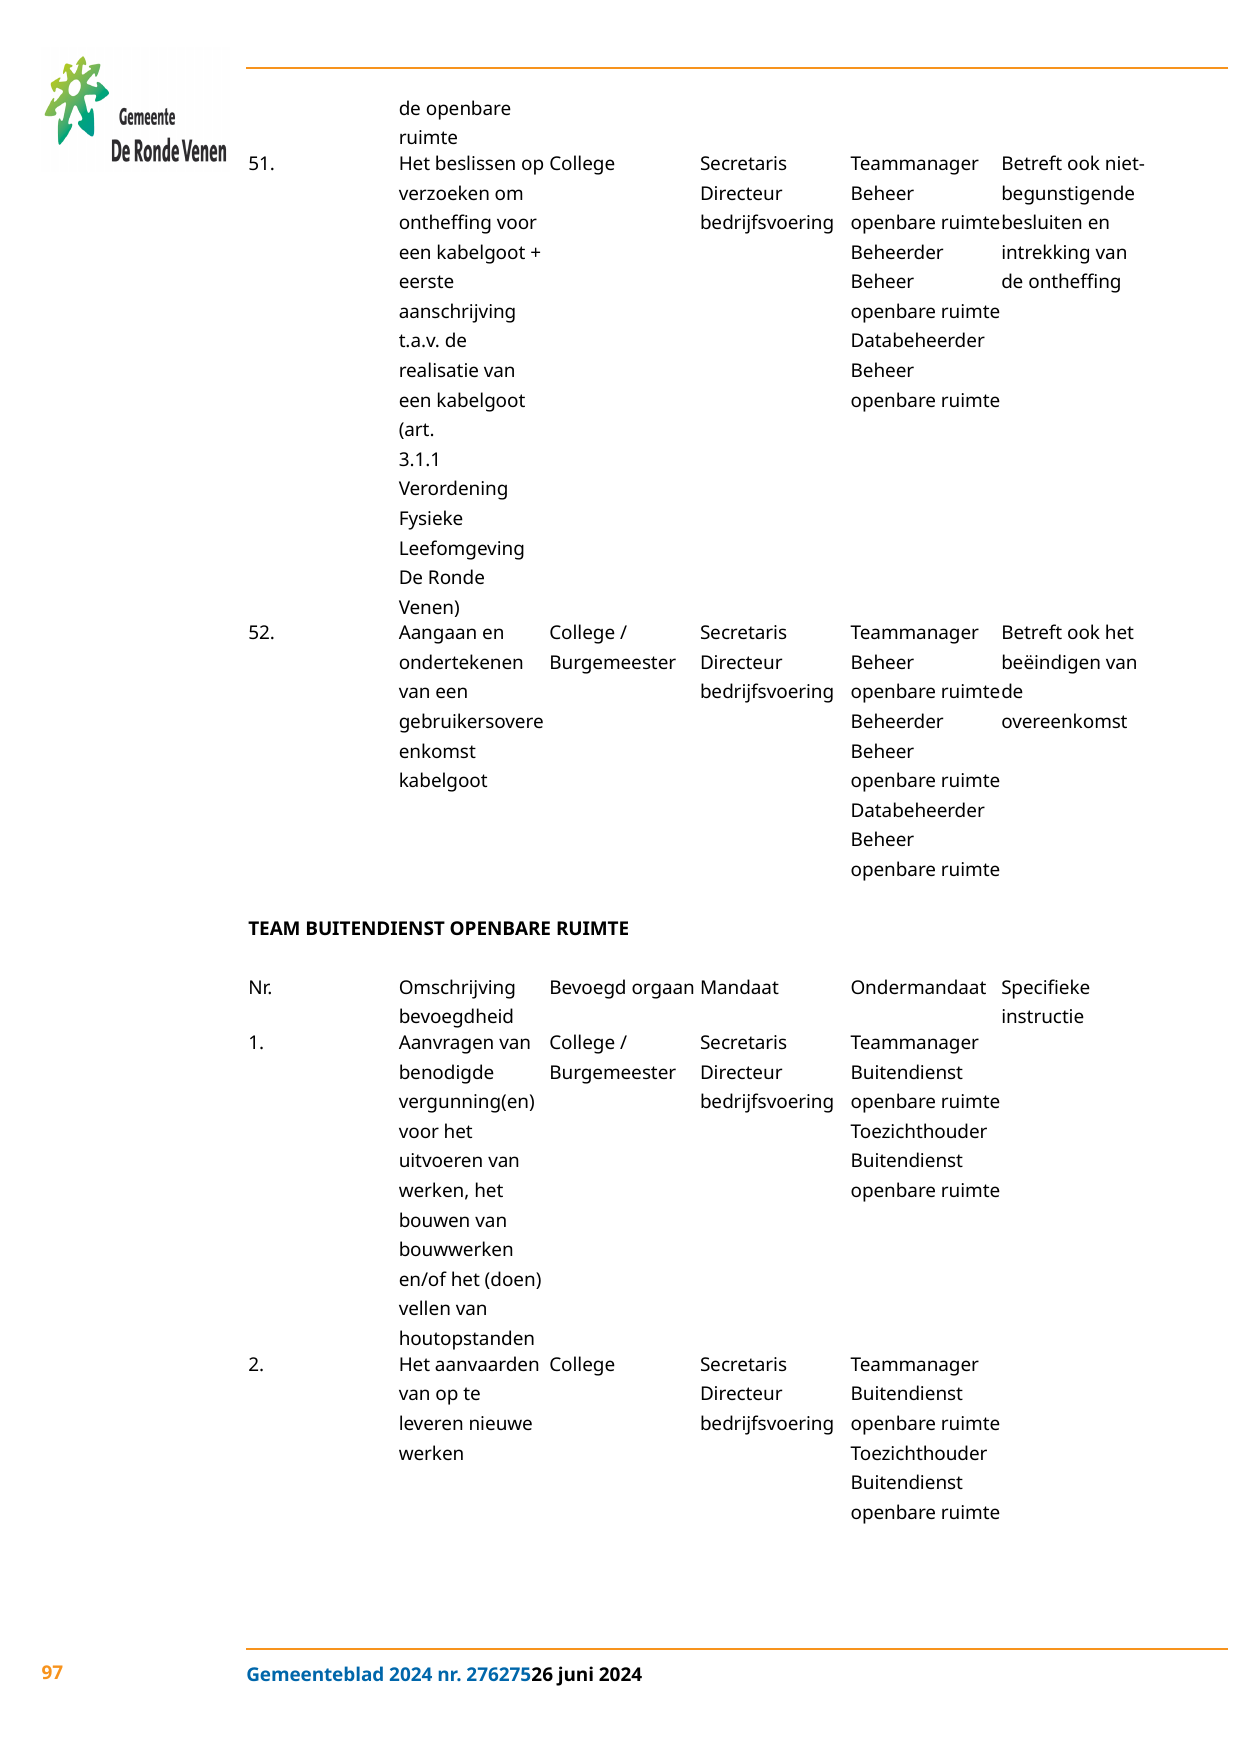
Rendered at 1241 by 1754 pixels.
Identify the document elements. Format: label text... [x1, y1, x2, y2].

table_header Nr. [248, 974, 398, 1029]
table_header Specifieke instructie [1001, 974, 1152, 1029]
table_cell Teammanager Buitendienst openbare ruimte Toezichthouder Buitendienst openbare ruimte [850, 1029, 1001, 1351]
table_cell [1001, 95, 1152, 150]
table_cell de openbare ruimte [399, 95, 549, 150]
table_cell Betreft ook niet-begunstigende besluiten en intrekking van de ontheffing [1001, 150, 1152, 619]
table_header Omschrijving bevoegdheid [399, 974, 549, 1029]
table_cell College / Burgemeester [549, 1029, 700, 1351]
table_cell 2. [248, 1351, 398, 1524]
table_cell Het beslissen op verzoeken om ontheffing voor een kabelgoot + eerste aanschrijving t.a.v. de realisatie van een kabelgoot (art. 3.1.1 Verordening Fysieke Leefomgeving De Ronde Venen) [399, 150, 549, 619]
table_header Ondermandaat [850, 974, 1001, 1029]
table_cell College / Burgemeester [549, 620, 700, 882]
text TEAM BUITENDIENST OPENBARE RUIMTE [248, 915, 1152, 941]
table_cell Aanvragen van benodigde vergunning(en) voor het uitvoeren van werken, het bouwen van bouwwerken en/of het (doen) vellen van houtopstanden [399, 1029, 549, 1351]
picture [41, 47, 231, 172]
table_cell Secretaris Directeur bedrijfsvoering [700, 150, 850, 619]
table_cell 52. [248, 620, 398, 882]
table_cell [549, 95, 700, 150]
table_cell Het aanvaarden van op te leveren nieuwe werken [399, 1351, 549, 1524]
table_cell Teammanager Beheer openbare ruimte Beheerder Beheer openbare ruimte Databeheerder Beheer openbare ruimte [850, 620, 1001, 882]
table_header Mandaat [700, 974, 850, 1029]
table_cell Aangaan en ondertekenen van een gebruikersovereenkomst kabelgoot [399, 620, 549, 882]
table_cell Secretaris Directeur bedrijfsvoering [700, 1351, 850, 1524]
table_cell Secretaris Directeur bedrijfsvoering [700, 1029, 850, 1351]
table_cell Teammanager Beheer openbare ruimte Beheerder Beheer openbare ruimte Databeheerder Beheer openbare ruimte [850, 150, 1001, 619]
table_cell College [549, 1351, 700, 1524]
table_cell 1. [248, 1029, 398, 1351]
table_header Bevoegd orgaan [549, 974, 700, 1029]
table_cell College [549, 150, 700, 619]
table_cell [1001, 1029, 1152, 1351]
table_cell 51. [248, 150, 398, 619]
table_cell Secretaris Directeur bedrijfsvoering [700, 620, 850, 882]
table_cell Teammanager Buitendienst openbare ruimte Toezichthouder Buitendienst openbare ruimte [850, 1351, 1001, 1524]
table_cell [700, 95, 850, 150]
table_cell [248, 95, 398, 150]
table_cell Betreft ook het beëindigen van de overeenkomst [1001, 620, 1152, 882]
table_cell [850, 95, 1001, 150]
table_cell [1001, 1351, 1152, 1524]
